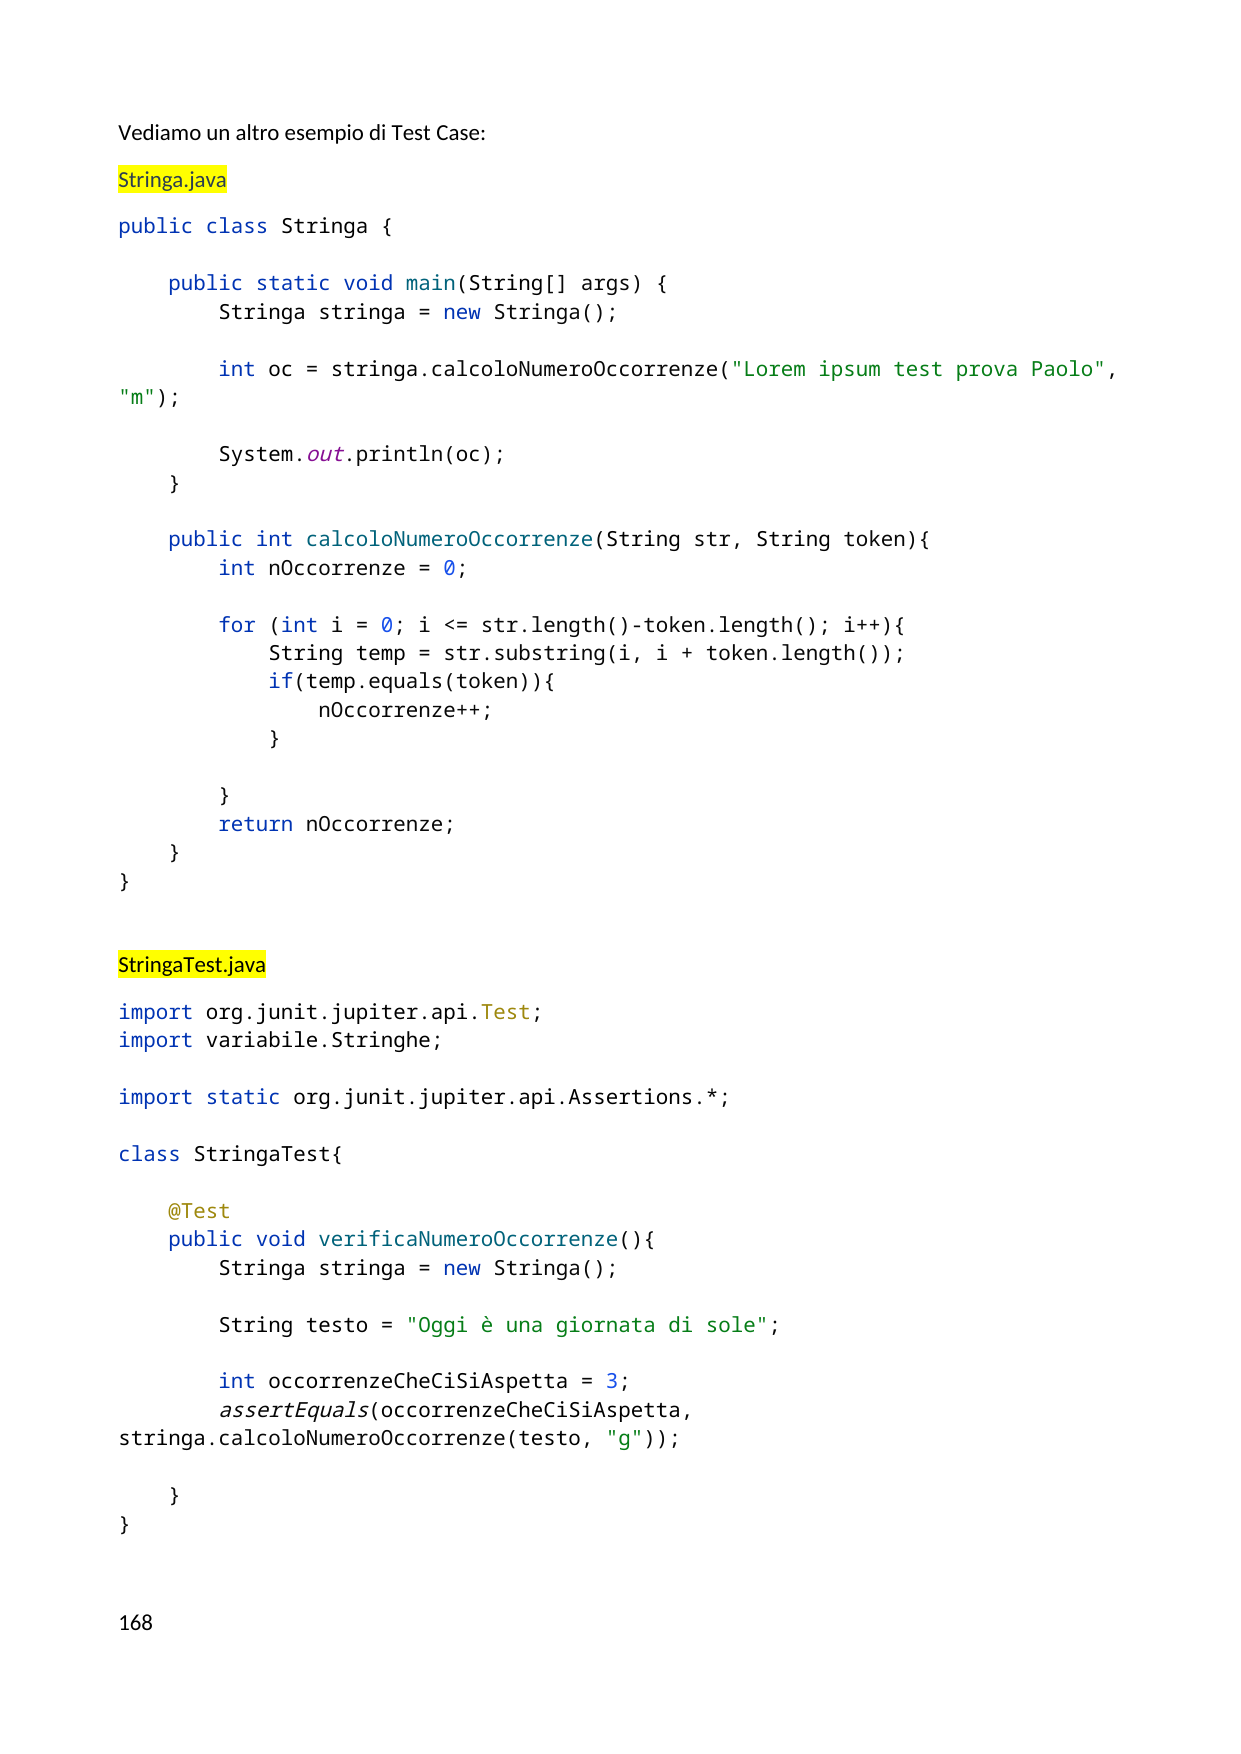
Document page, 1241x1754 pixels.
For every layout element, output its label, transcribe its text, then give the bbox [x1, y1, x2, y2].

text public class Stringa { public static void main(String[] args) { Stringa stringa = new Stringa(); int oc = stringa.calcoloNumeroOccorrenze("Lorem ipsum test prova Paolo", "m"); System.out.println(oc); } public int calcoloNumeroOccorrenze(String str, String token){ int nOccorrenze = 0; for (int i = 0; i <= str.length()-token.length(); i++){ String temp = str.substring(i, i + token.length()); if(temp.equals(token)){ nOccorrenze++; } } return nOccorrenze; } } [118, 212, 1122, 922]
text Vediamo un altro esempio di Test Case: [118, 118, 1122, 146]
text import org.junit.jupiter.api.Test; import variabile.Stringhe; import static org.junit.jupiter.api.Assertions.*; class StringaTest{ @Test public void verificaNumeroOccorrenze(){ Stringa stringa = new Stringa(); String testo = "Oggi è una giornata di sole"; int occorrenzeCheCiSiAspetta = 3; assertEquals(occorrenzeCheCiSiAspetta, stringa.calcoloNumeroOccorrenze(testo, "g")); [118, 997, 1122, 1452]
text StringaTest.java [118, 950, 1122, 978]
text } } [118, 1452, 1122, 1537]
text Stringa.java [118, 165, 1122, 193]
